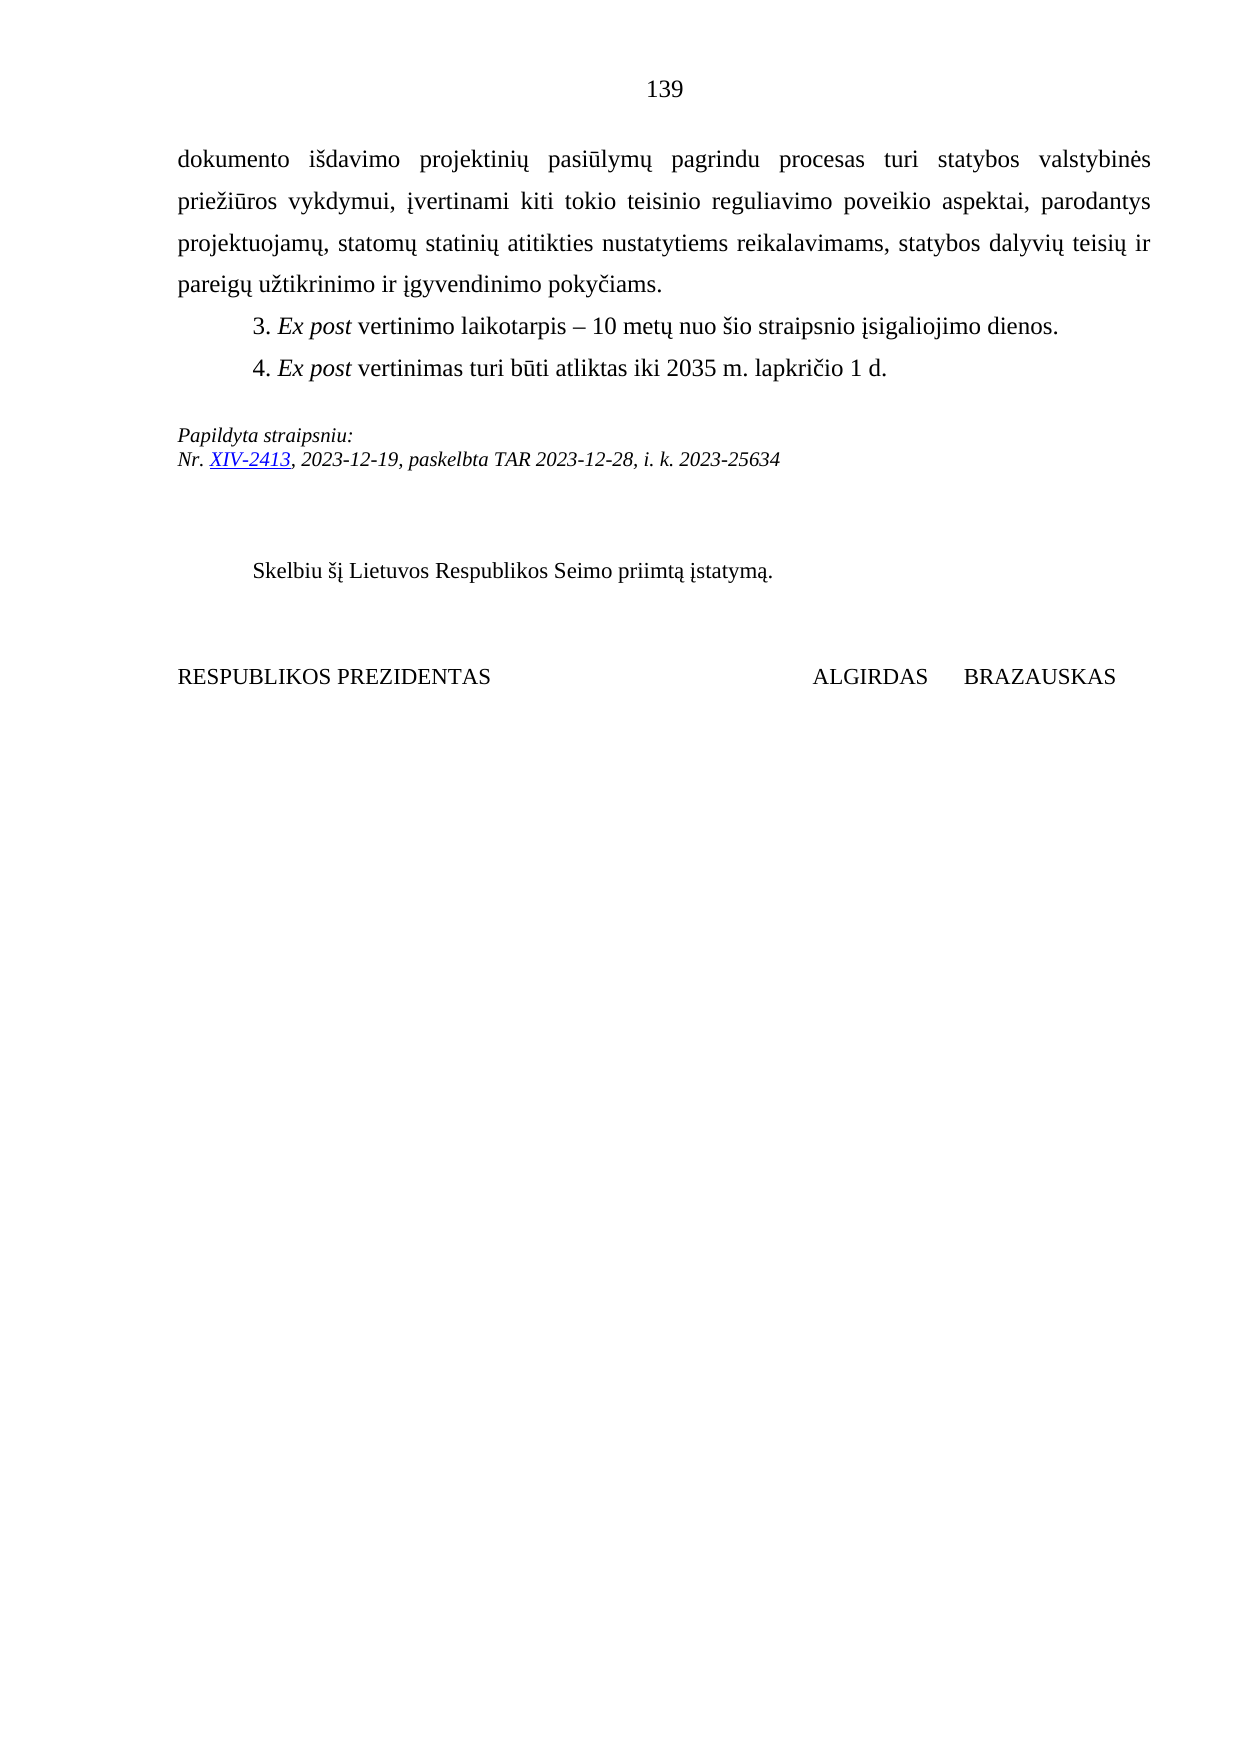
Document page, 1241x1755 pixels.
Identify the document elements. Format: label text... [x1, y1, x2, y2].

text 3. Ex post vertinimo laikotarpis – 10 metų nuo šio straipsnio įsigaliojimo dienos. [177, 298, 1152, 340]
text RESPUBLIKOS PREZIDENTAS ALGIRDAS BRAZAUSKAS [177, 663, 1152, 718]
text Papildyta straipsniu: [177, 423, 1152, 447]
text Nr. XIV-2413, 2023-12-19, paskelbta TAR 2023-12-28, i. k. 2023-25634 [177, 447, 1152, 471]
text 4. Ex post vertinimas turi būti atliktas iki 2035 m. lapkričio 1 d. [177, 340, 1152, 381]
text dokumento išdavimo projektinių pasiūlymų pagrindu procesas turi statybos valstybinės priežiūros vykdymui, įvertinami kiti tokio teisinio reguliavimo poveikio aspektai, parodantys projektuojamų, statomų statinių atitikties nustatytiems reikalavimams, statybos dalyvių teisių ir pareigų užtikrinimo ir įgyvendinimo pokyčiams. [177, 131, 1152, 298]
text Skelbiu šį Lietuvos Respublikos Seimo priimtą įstatymą. [177, 557, 1152, 584]
